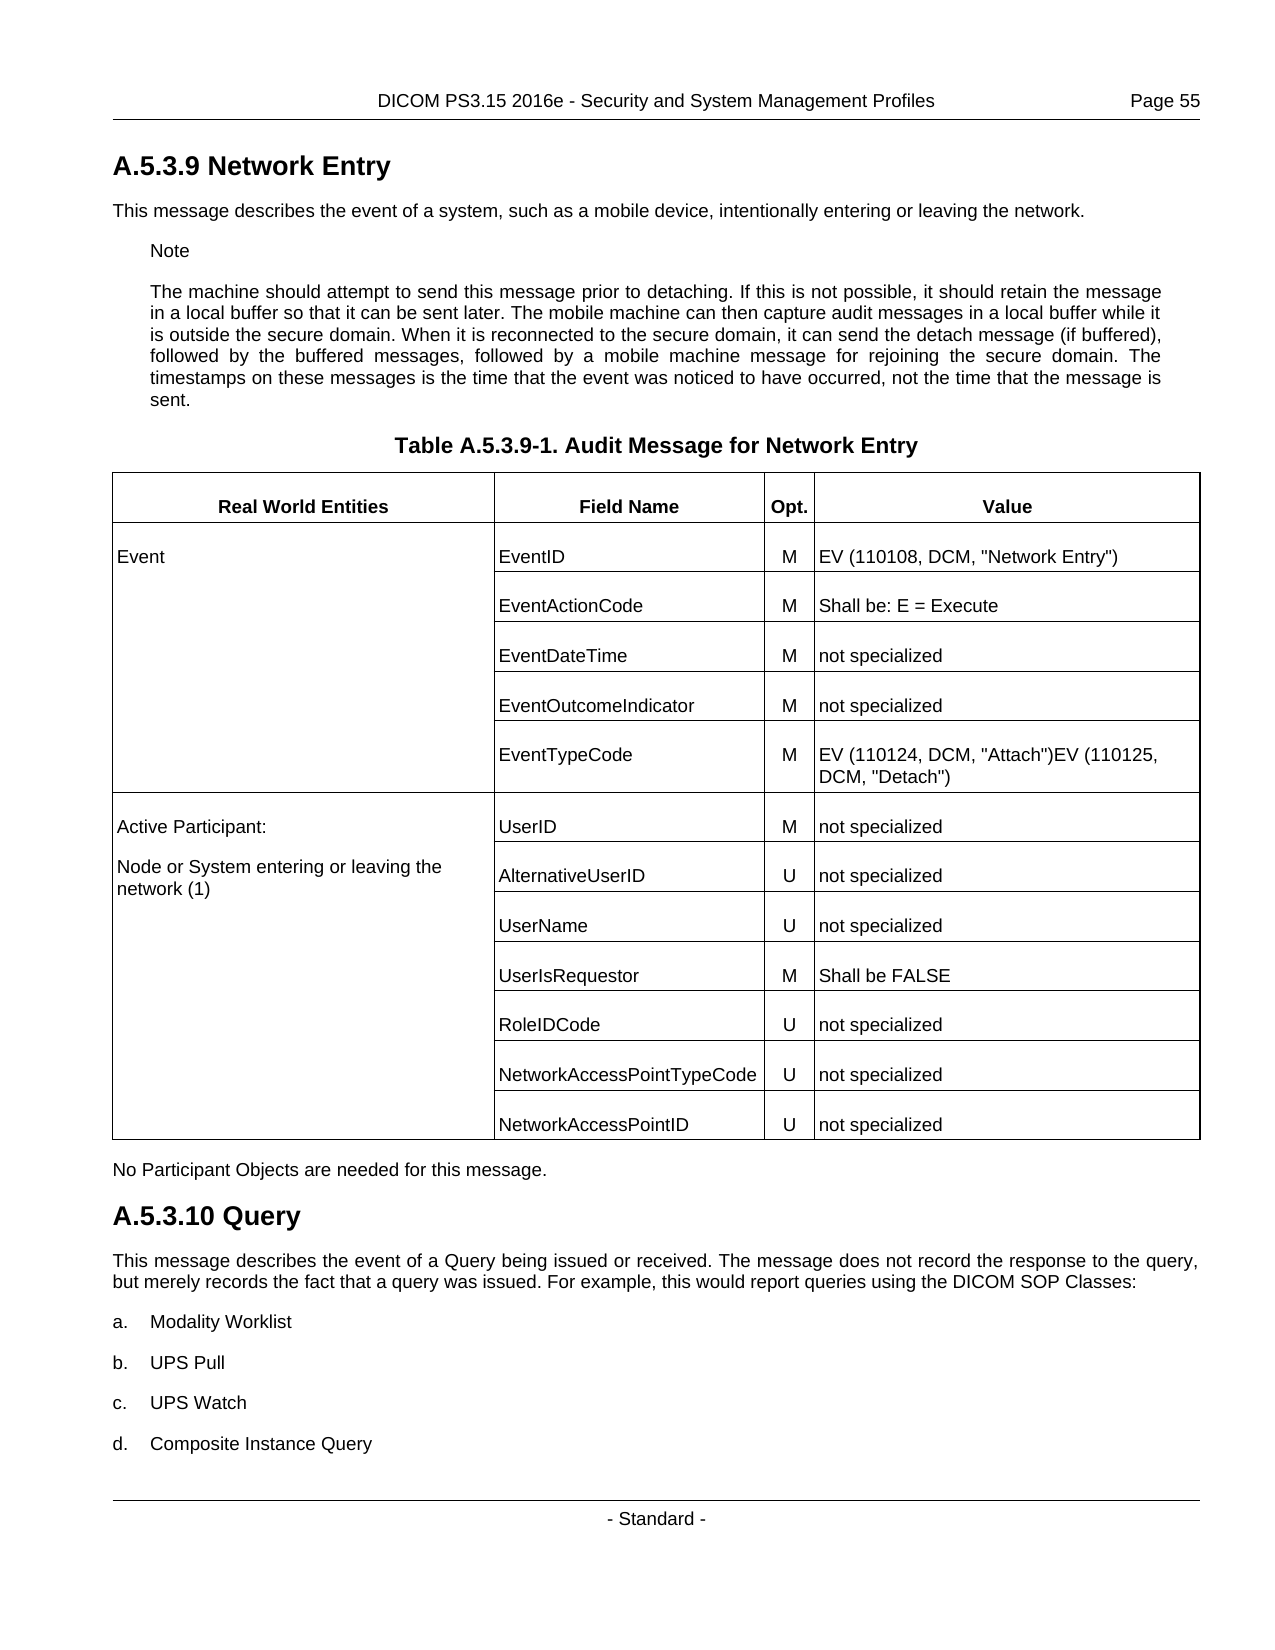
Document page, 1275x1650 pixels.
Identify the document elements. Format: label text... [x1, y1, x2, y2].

table_cell UserName [495, 892, 764, 941]
table_cell EventID [495, 523, 764, 571]
table_cell not specialized [815, 842, 1199, 891]
table_cell Event [113, 523, 494, 792]
table_cell not specialized [815, 622, 1199, 671]
list Composite Instance Query [112, 1432, 1200, 1454]
table_cell not specialized [815, 892, 1199, 941]
table_cell U [765, 1091, 814, 1139]
list Modality Worklist [112, 1311, 1200, 1333]
table_cell not specialized [815, 1041, 1199, 1090]
table_cell M [765, 672, 814, 720]
table_cell EventDateTime [495, 622, 764, 671]
table_cell EV (110124, DCM, "Attach")EV (110125, DCM, "Detach") [815, 721, 1199, 792]
table_cell U [765, 991, 814, 1040]
table_cell M [765, 721, 814, 792]
table_cell RoleIDCode [495, 991, 764, 1040]
table_cell not specialized [815, 793, 1199, 841]
table_cell M [765, 793, 814, 841]
table_cell M [765, 622, 814, 671]
text Table A.5.3.9-1. Audit Message for Network Entry [112, 432, 1200, 458]
table_cell EventOutcomeIndicator [495, 672, 764, 720]
table_cell UserIsRequestor [495, 942, 764, 990]
text This message describes the event of a system, such as a mobile device, intentionally entering or leaving the network. [112, 200, 1200, 222]
table_header Real World Entities [113, 473, 494, 522]
table_cell U [765, 892, 814, 941]
table_cell AlternativeUserID [495, 842, 764, 891]
table_header Value [815, 473, 1199, 522]
table_cell not specialized [815, 991, 1199, 1040]
text Note [150, 240, 1162, 262]
table_cell EventTypeCode [495, 721, 764, 792]
table_cell UserID [495, 793, 764, 841]
text The machine should attempt to send this message prior to detaching. If this is not possible, it should retain the message in a local buffer so that it can be sent later. The mobile machine can then capture audit messages in a local buffer while it is outside the secure domain. When it is reconnected to the secure domain, it can send the detach message (if buffered), followed by the buffered messages, followed by a mobile machine message for rejoining the secure domain. The timestamps on these messages is the time that the event was noticed to have occurred, not the time that the message is sent. [150, 281, 1162, 410]
table_cell Shall be: E = Execute [815, 572, 1199, 621]
list UPS Watch [112, 1392, 1200, 1413]
table_cell M [765, 572, 814, 621]
table_cell EV (110108, DCM, "Network Entry") [815, 523, 1199, 571]
table_cell not specialized [815, 672, 1199, 720]
text No Participant Objects are needed for this message. [112, 1159, 1200, 1181]
text This message describes the event of a Query being issued or received. The message does not record the response to the query, but merely records the fact that a query was issued. For example, this would report queries using the DICOM SOP Classes: [112, 1249, 1200, 1293]
text A.5.3.9 Network Entry [112, 150, 1200, 181]
table_cell EventActionCode [495, 572, 764, 621]
table_header Field Name [495, 473, 764, 522]
table_cell NetworkAccessPointTypeCode [495, 1041, 764, 1090]
table_cell NetworkAccessPointID [495, 1091, 764, 1139]
table_cell U [765, 842, 814, 891]
table_cell Shall be FALSE [815, 942, 1199, 990]
text A.5.3.10 Query [112, 1199, 1200, 1231]
table_cell M [765, 523, 814, 571]
table_header Opt. [765, 473, 814, 522]
list UPS Pull [112, 1352, 1200, 1373]
table_cell Active Participant: Node or System entering or leaving the network (1) [113, 793, 494, 1139]
table_cell U [765, 1041, 814, 1090]
table_cell M [765, 942, 814, 990]
table_cell not specialized [815, 1091, 1199, 1139]
